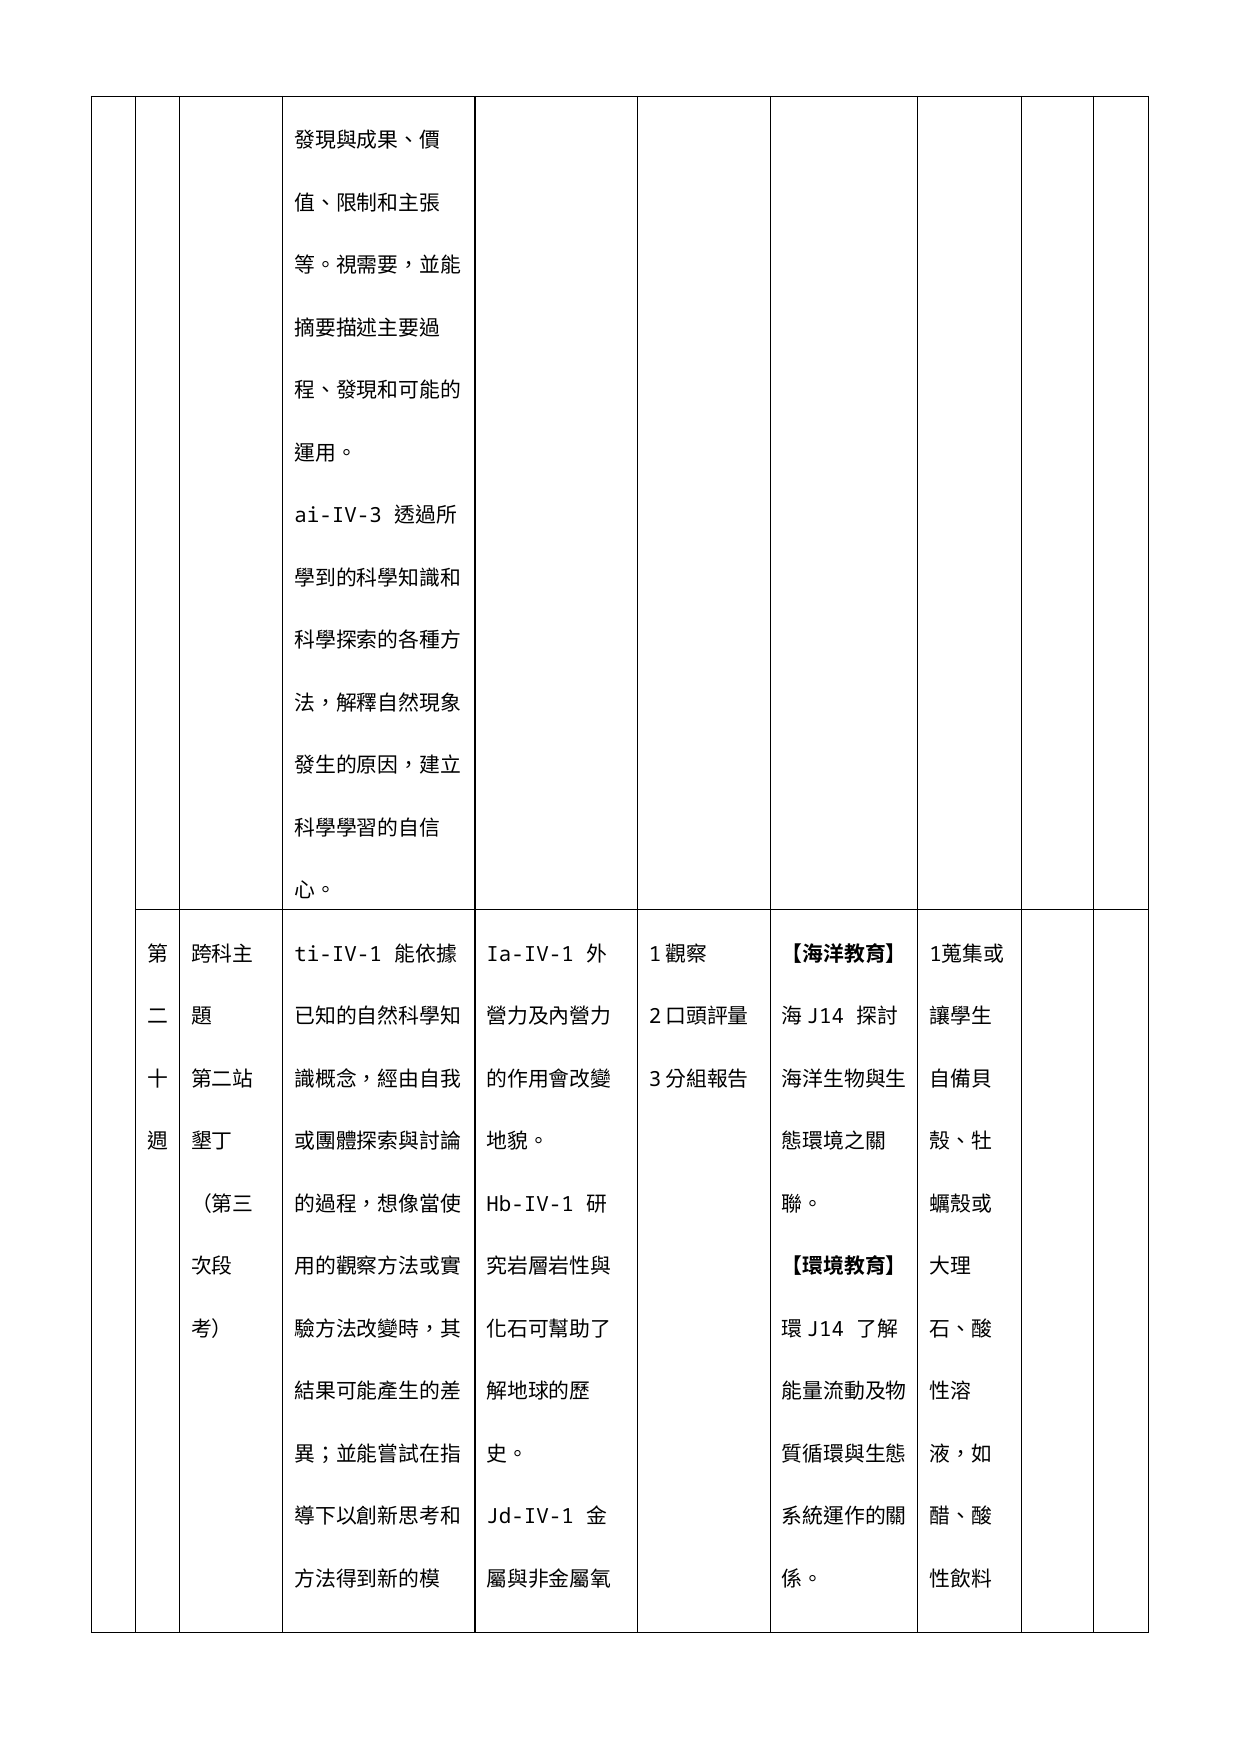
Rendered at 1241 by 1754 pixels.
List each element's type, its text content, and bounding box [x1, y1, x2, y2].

table_cell 跨科主題 第二站墾丁 （第三次段考） [180, 910, 282, 1632]
table_cell [1022, 97, 1093, 909]
table_cell ti-IV-1 能依據已知的自然科學知識概念，經由自我或團體探索與討論的過程，想像當使用的觀察方法或實驗方法改變時，其結果可能產生的差異；並能嘗試在指導下以創新思考和方法得到新的模 [283, 910, 474, 1632]
table_cell [918, 97, 1021, 909]
table_cell [136, 97, 179, 909]
table_cell [92, 97, 135, 1632]
table_cell 1觀察 2口頭評量 3分組報告 [638, 910, 770, 1632]
table_cell [476, 97, 637, 909]
table_cell 第二十週 [136, 910, 179, 1632]
table_cell [180, 97, 282, 909]
table_cell 發現與成果、價值、限制和主張等。視需要，並能摘要描述主要過程、發現和可能的運用。 ai-IV-3 透過所學到的科學知識和科學探索的各種方法，解釋自然現象發生的原因，建立科學學習的自信心。 [283, 97, 474, 909]
table_cell [1094, 97, 1148, 909]
table_cell [771, 97, 917, 909]
table_cell Ia-IV-1 外營力及內營力的作用會改變地貌。 Hb-IV-1 研究岩層岩性與化石可幫助了解地球的歷史。 Jd-IV-1 金屬與非金屬氧 [476, 910, 637, 1632]
table_cell 1蒐集或讓學生自備貝殼、牡蠣殼或大理石、酸性溶液，如醋、酸性飲料 [918, 910, 1021, 1632]
table_cell 【海洋教育】 海J14 探討海洋生物與生態環境之關聯。 【環境教育】 環J14 了解能量流動及物質循環與生態系統運作的關係。 [771, 910, 917, 1632]
table_cell [1022, 910, 1093, 1632]
table_cell [638, 97, 770, 909]
table_cell [1094, 910, 1148, 1632]
